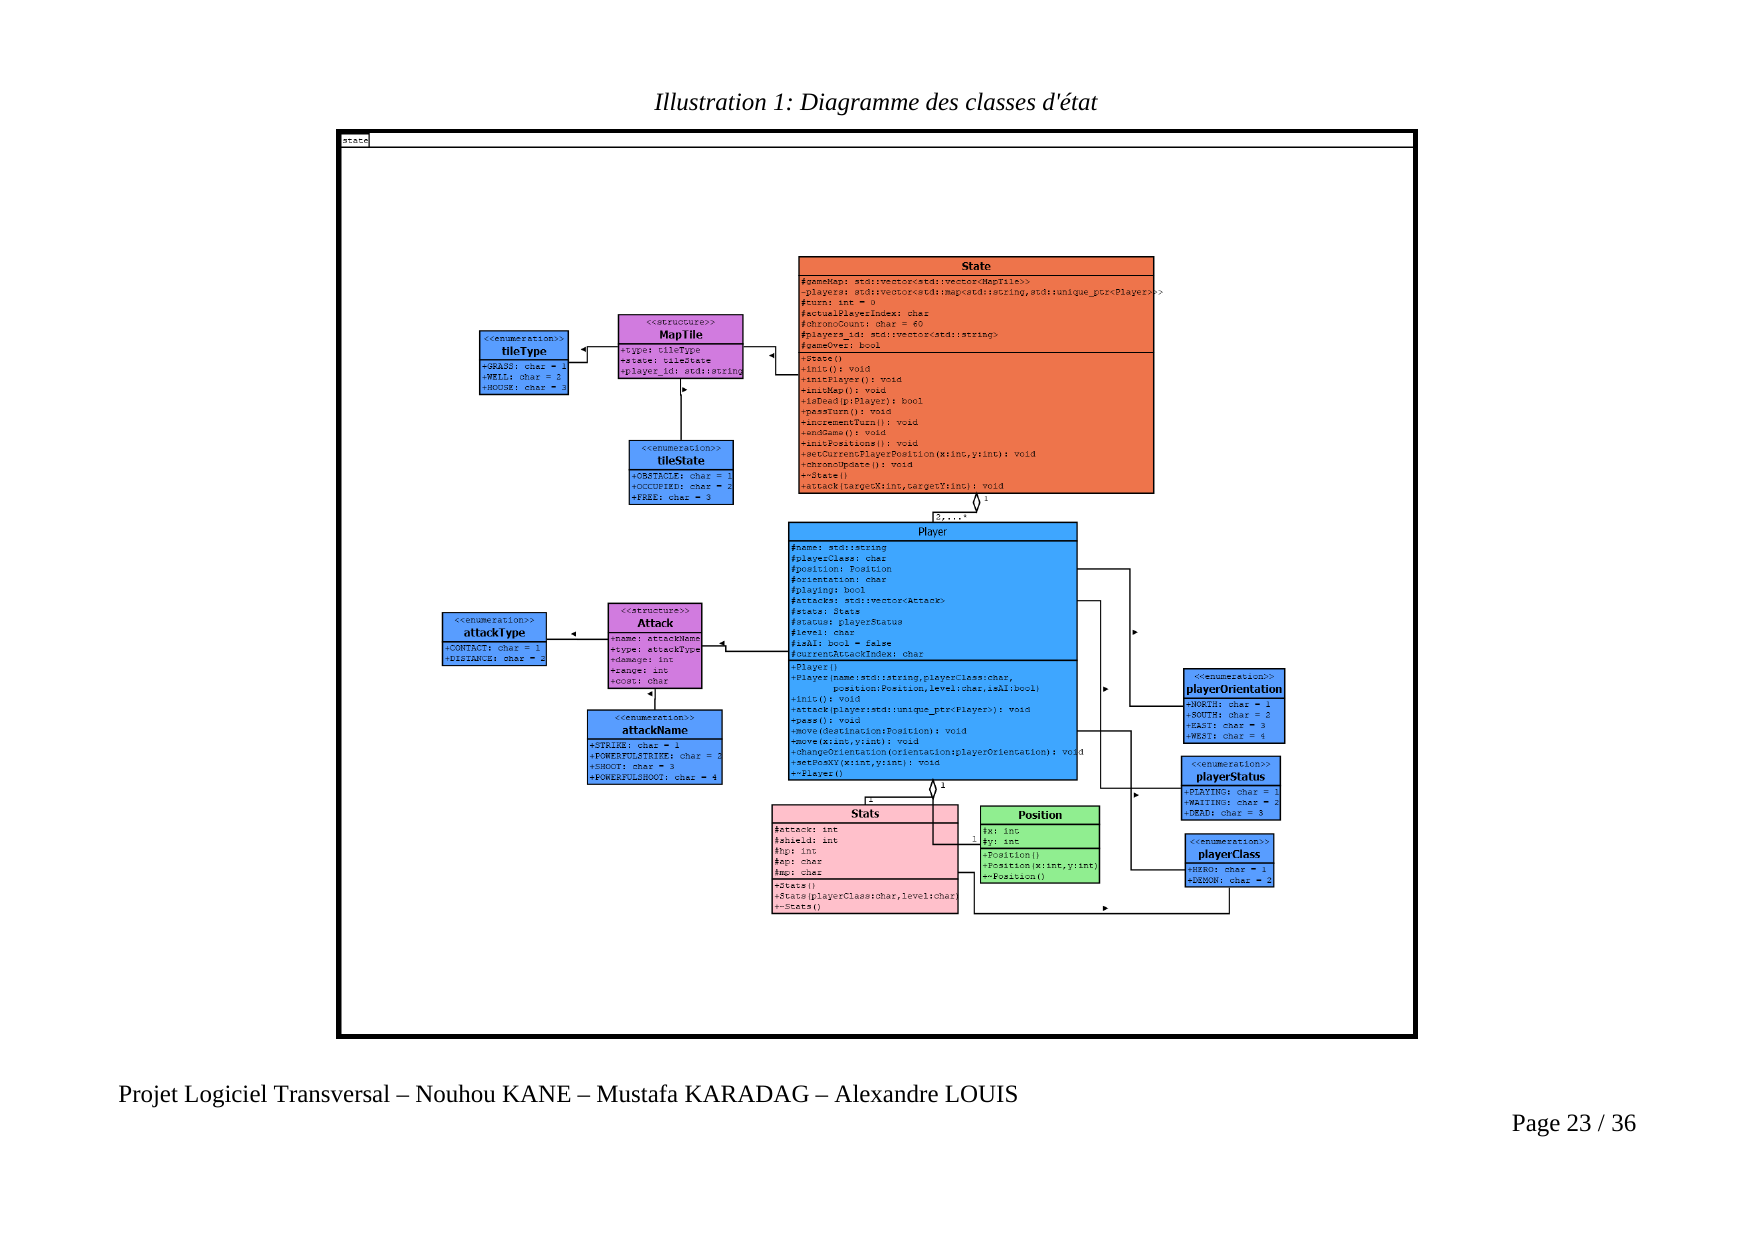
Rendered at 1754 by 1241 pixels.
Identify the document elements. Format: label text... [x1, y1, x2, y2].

text Illustration 1: Diagramme des classes d'état [118, 87, 1636, 116]
